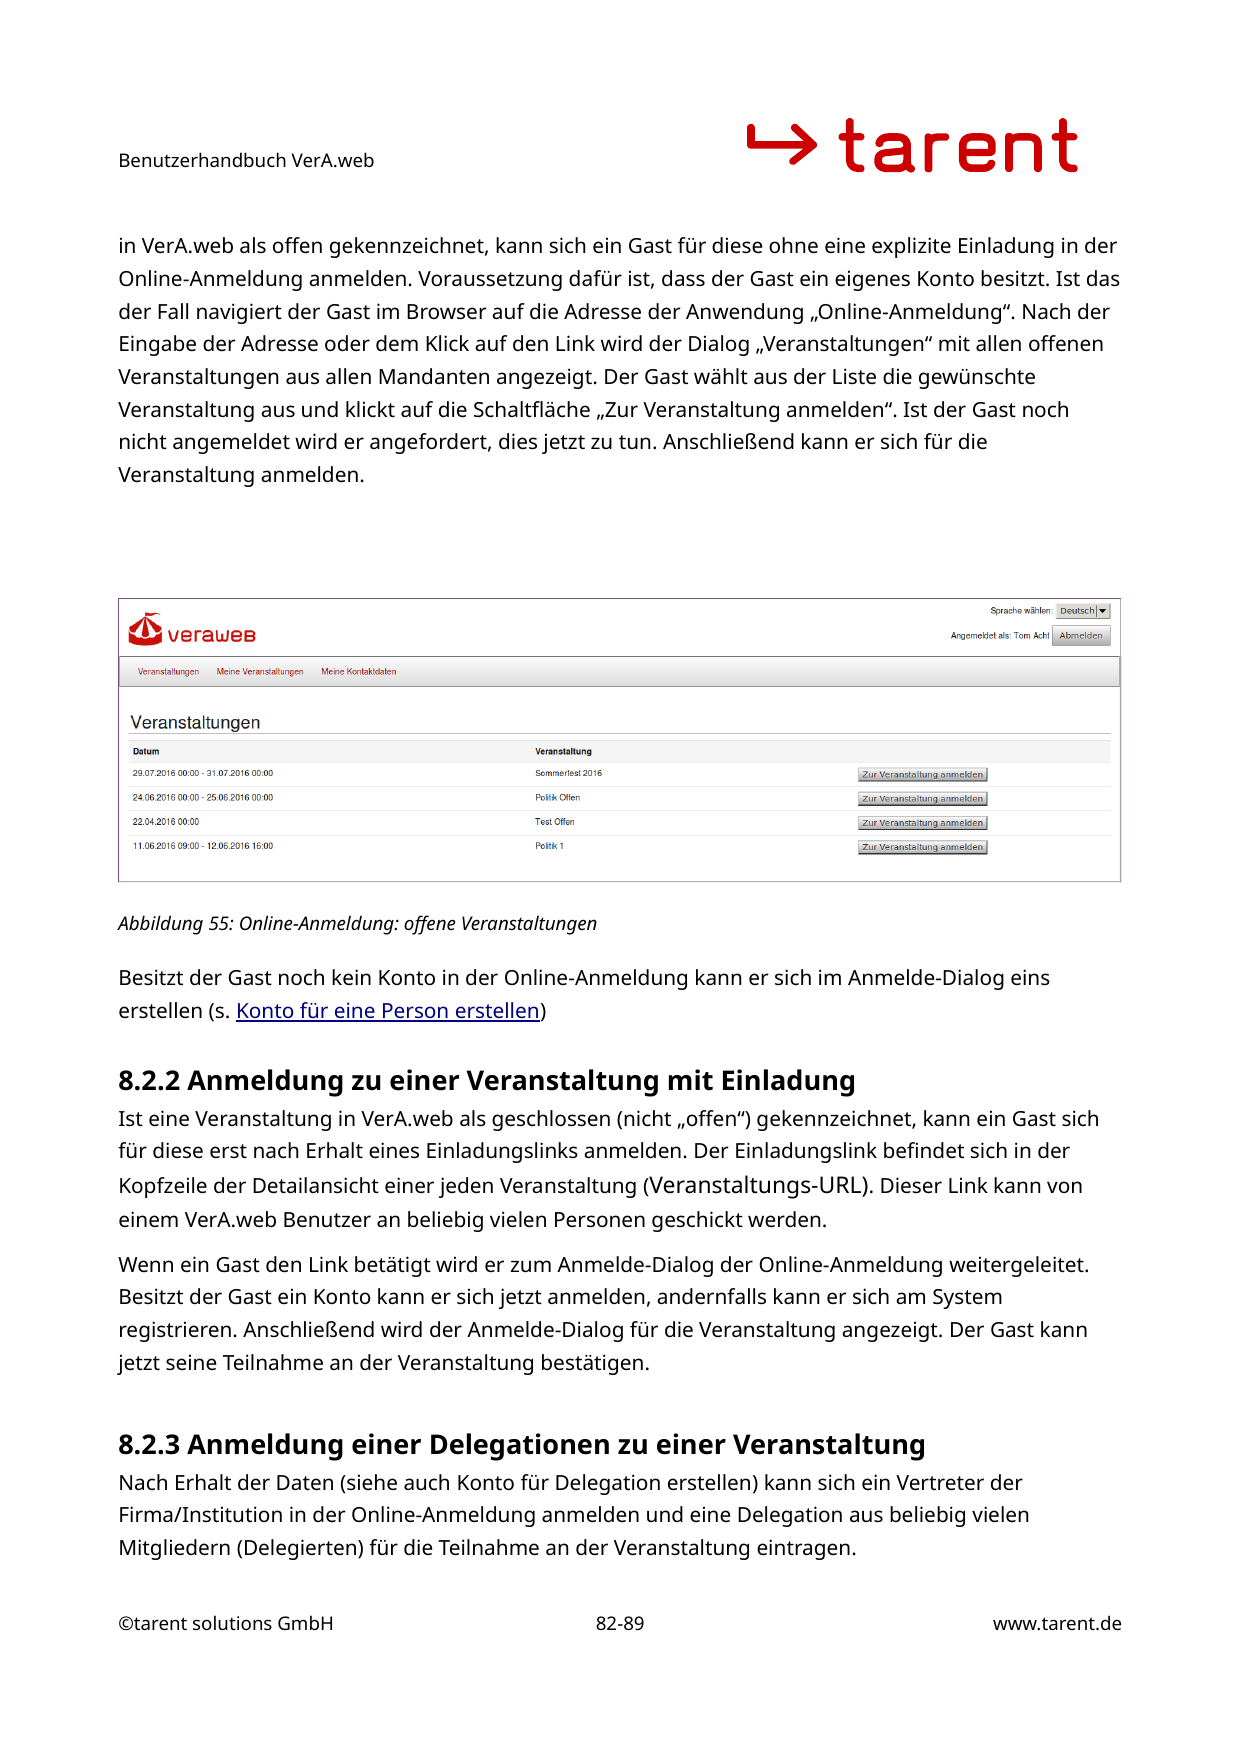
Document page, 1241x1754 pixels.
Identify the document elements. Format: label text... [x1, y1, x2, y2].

picture [118, 598, 1122, 883]
text in VerA.web als offen gekennzeichnet, kann sich ein Gast für diese ohne eine explizite Einladung in der Online-Anmeldung anmelden. Voraussetzung dafür ist, dass der Gast ein eigenes Konto besitzt. Ist das der Fall navigiert der Gast im Browser auf die Adresse der Anwendung „Online-Anmeldung“. Nach der Eingabe der Adresse oder dem Klick auf den Link wird der Dialog „Veranstaltungen“ mit allen offenen Veranstaltungen aus allen Mandanten angezeigt. Der Gast wählt aus der Liste die gewünschte Veranstaltung aus und klickt auf die Schaltfläche „Zur Veranstaltung anmelden“. Ist der Gast noch nicht angemeldet wird er angefordert, dies jetzt zu tun. Anschließend kann er sich für die Veranstaltung anmelden. [118, 232, 1122, 488]
subtitle Anmeldung zu einer Veranstaltung mit Einladung [118, 1061, 1122, 1098]
text Nach Erhalt der Daten (siehe auch Konto für Delegation erstellen) kann sich ein Vertreter der Firma/Institution in der Online-Anmeldung anmelden und eine Delegation aus beliebig vielen Mitgliedern (Delegierten) für die Teilnahme an der Veranstaltung eintragen. [118, 1468, 1122, 1561]
text [118, 570, 1122, 598]
text Abbildung 55: Online-Anmeldung: offene Veranstaltungen [118, 883, 1122, 936]
text Ist eine Veranstaltung in VerA.web als geschlossen (nicht „offen“) gekennzeichnet, kann ein Gast sich für diese erst nach Erhalt eines Einladungslinks anmelden. Der Einladungslink befindet sich in der Kopfzeile der Detailansicht einer jeden Veranstaltung (Veranstaltungs-URL). Dieser Link kann von einem VerA.web Benutzer an beliebig vielen Personen geschickt werden. [118, 1104, 1122, 1233]
text Besitzt der Gast noch kein Konto in der Online-Anmeldung kann er sich im Anmelde-Dialog eins erstellen (s. Konto für eine Person erstellen) [118, 936, 1122, 1024]
subtitle Anmeldung einer Delegationen zu einer Veranstaltung [118, 1425, 1122, 1462]
text Wenn ein Gast den Link betätigt wird er zum Anmelde-Dialog der Online-Anmeldung weitergeleitet. Besitzt der Gast ein Konto kann er sich jetzt anmelden, andernfalls kann er sich am System registrieren. Anschließend wird der Anmelde-Dialog für die Veranstaltung angezeigt. Der Gast kann jetzt seine Teilnahme an der Veranstaltung bestätigen. [118, 1250, 1122, 1376]
